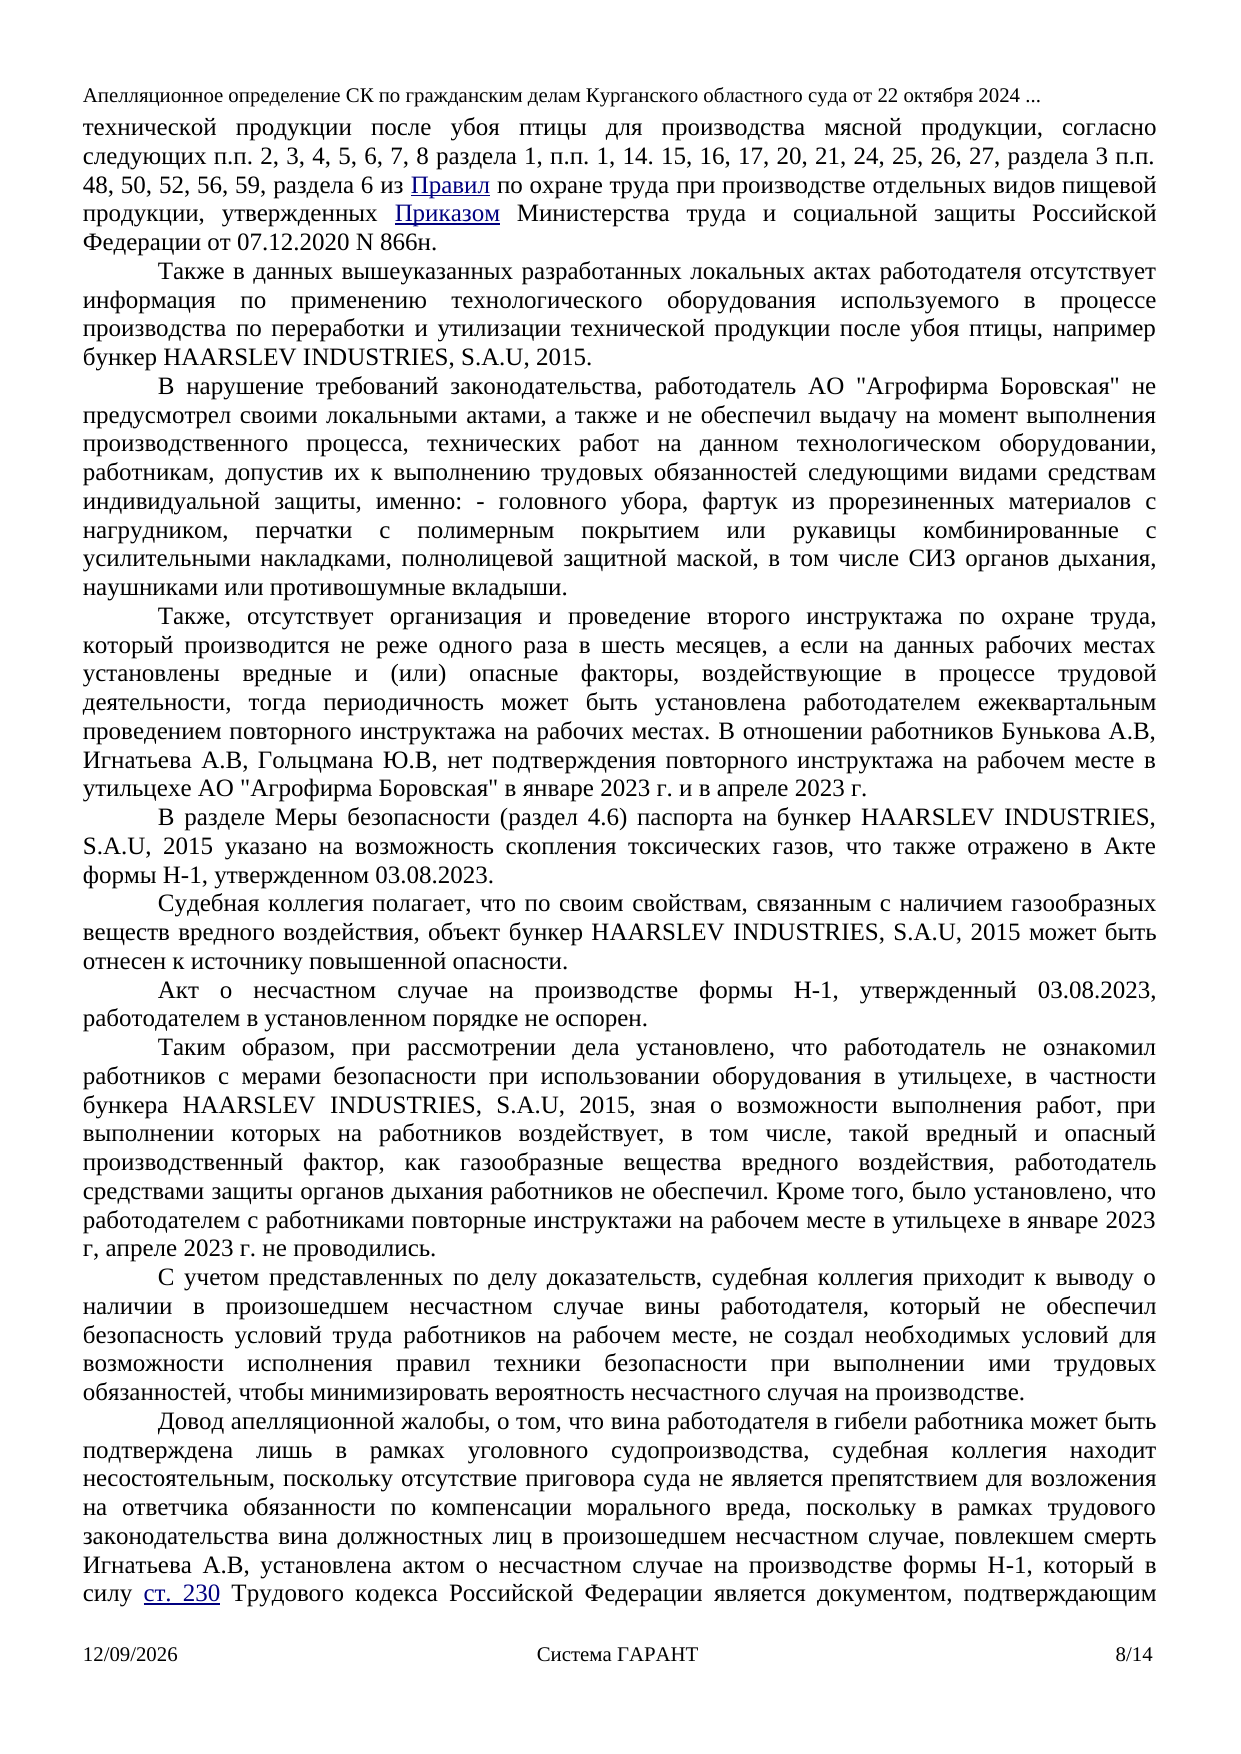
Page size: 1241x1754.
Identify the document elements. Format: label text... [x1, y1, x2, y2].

text Довод апелляционной жалобы, о том, что вина работодателя в гибели работника может быть подтверждена лишь в рамках уголовного судопроизводства, судебная коллегия находит несостоятельным, поскольку отсутствие приговора суда не является препятствием для возложения на ответчика обязанности по компенсации морального вреда, поскольку в рамках трудового законодательства вина должностных лиц в произошедшем несчастном случае, повлекшем смерть Игнатьева А.В, установлена актом о несчастном случае на производстве формы Н-1, который в силу ст. 230 Трудового кодекса Российской Федерации является документом, подтверждающим [83, 1406, 1157, 1607]
text Также в данных вышеуказанных разработанных локальных актах работодателя отсутствует информация по применению технологического оборудования используемого в процессе производства по переработки и утилизации технической продукции после убоя птицы, например бункер HAARSLEV INDUSTRIES, S.A.U, 2015. [83, 256, 1157, 371]
text Судебная коллегия полагает, что по своим свойствам, связанным с наличием газообразных веществ вредного воздействия, объект бункер HAARSLEV INDUSTRIES, S.A.U, 2015 может быть отнесен к источнику повышенной опасности. [83, 888, 1157, 975]
text В нарушение требований законодательства, работодатель АО "Агрофирма Боровская" не предусмотрел своими локальными актами, а также и не обеспечил выдачу на момент выполнения производственного процесса, технических работ на данном технологическом оборудовании, работникам, допустив их к выполнению трудовых обязанностей следующими видами средствам индивидуальной защиты, именно: - головного убора, фартук из прорезиненных материалов с нагрудником, перчатки с полимерным покрытием или рукавицы комбинированные с усилительными накладками, полнолицевой защитной маской, в том числе СИЗ органов дыхания, наушниками или противошумные вкладыши. [83, 371, 1157, 601]
text С учетом представленных по делу доказательств, судебная коллегия приходит к выводу о наличии в произошедшем несчастном случае вины работодателя, который не обеспечил безопасность условий труда работников на рабочем месте, не создал необходимых условий для возможности исполнения правил техники безопасности при выполнении ими трудовых обязанностей, чтобы минимизировать вероятность несчастного случая на производстве. [83, 1262, 1157, 1406]
text Акт о несчастном случае на производстве формы Н-1, утвержденный 03.08.2023, работодателем в установленном порядке не оспорен. [83, 975, 1157, 1032]
text Таким образом, при рассмотрении дела установлено, что работодатель не ознакомил работников с мерами безопасности при использовании оборудования в утильцехе, в частности бункера HAARSLEV INDUSTRIES, S.A.U, 2015, зная о возможности выполнения работ, при выполнении которых на работников воздействует, в том числе, такой вредный и опасный производственный фактор, как газообразные вещества вредного воздействия, работодатель средствами защиты органов дыхания работников не обеспечил. Кроме того, было установлено, что работодателем с работниками повторные инструктажи на рабочем месте в утильцехе в январе 2023 г, апреле 2023 г. не проводились. [83, 1032, 1157, 1262]
text В разделе Меры безопасности (раздел 4.6) паспорта на бункер HAARSLEV INDUSTRIES, S.A.U, 2015 указано на возможность скопления токсических газов, что также отражено в Акте формы Н-1, утвержденном 03.08.2023. [83, 802, 1157, 888]
text Также, отсутствует организация и проведение второго инструктажа по охране труда, который производится не реже одного раза в шесть месяцев, а если на данных рабочих местах установлены вредные и (или) опасные факторы, воздействующие в процессе трудовой деятельности, тогда периодичность может быть установлена работодателем ежеквартальным проведением повторного инструктажа на рабочих местах. В отношении работников Бунькова А.В, Игнатьева А.В, Гольцмана Ю.В, нет подтверждения повторного инструктажа на рабочем месте в утильцехе АО "Агрофирма Боровская" в январе 2023 г. и в апреле 2023 г. [83, 601, 1157, 802]
text технической продукции после убоя птицы для производства мясной продукции, согласно следующих п.п. 2, 3, 4, 5, 6, 7, 8 раздела 1, п.п. 1, 14. 15, 16, 17, 20, 21, 24, 25, 26, 27, раздела 3 п.п. 48, 50, 52, 56, 59, раздела 6 из Правил по охране труда при производстве отдельных видов пищевой продукции, утвержденных Приказом Министерства труда и социальной защиты Российской Федерации от 07.12.2020 N 866н. [83, 112, 1157, 256]
